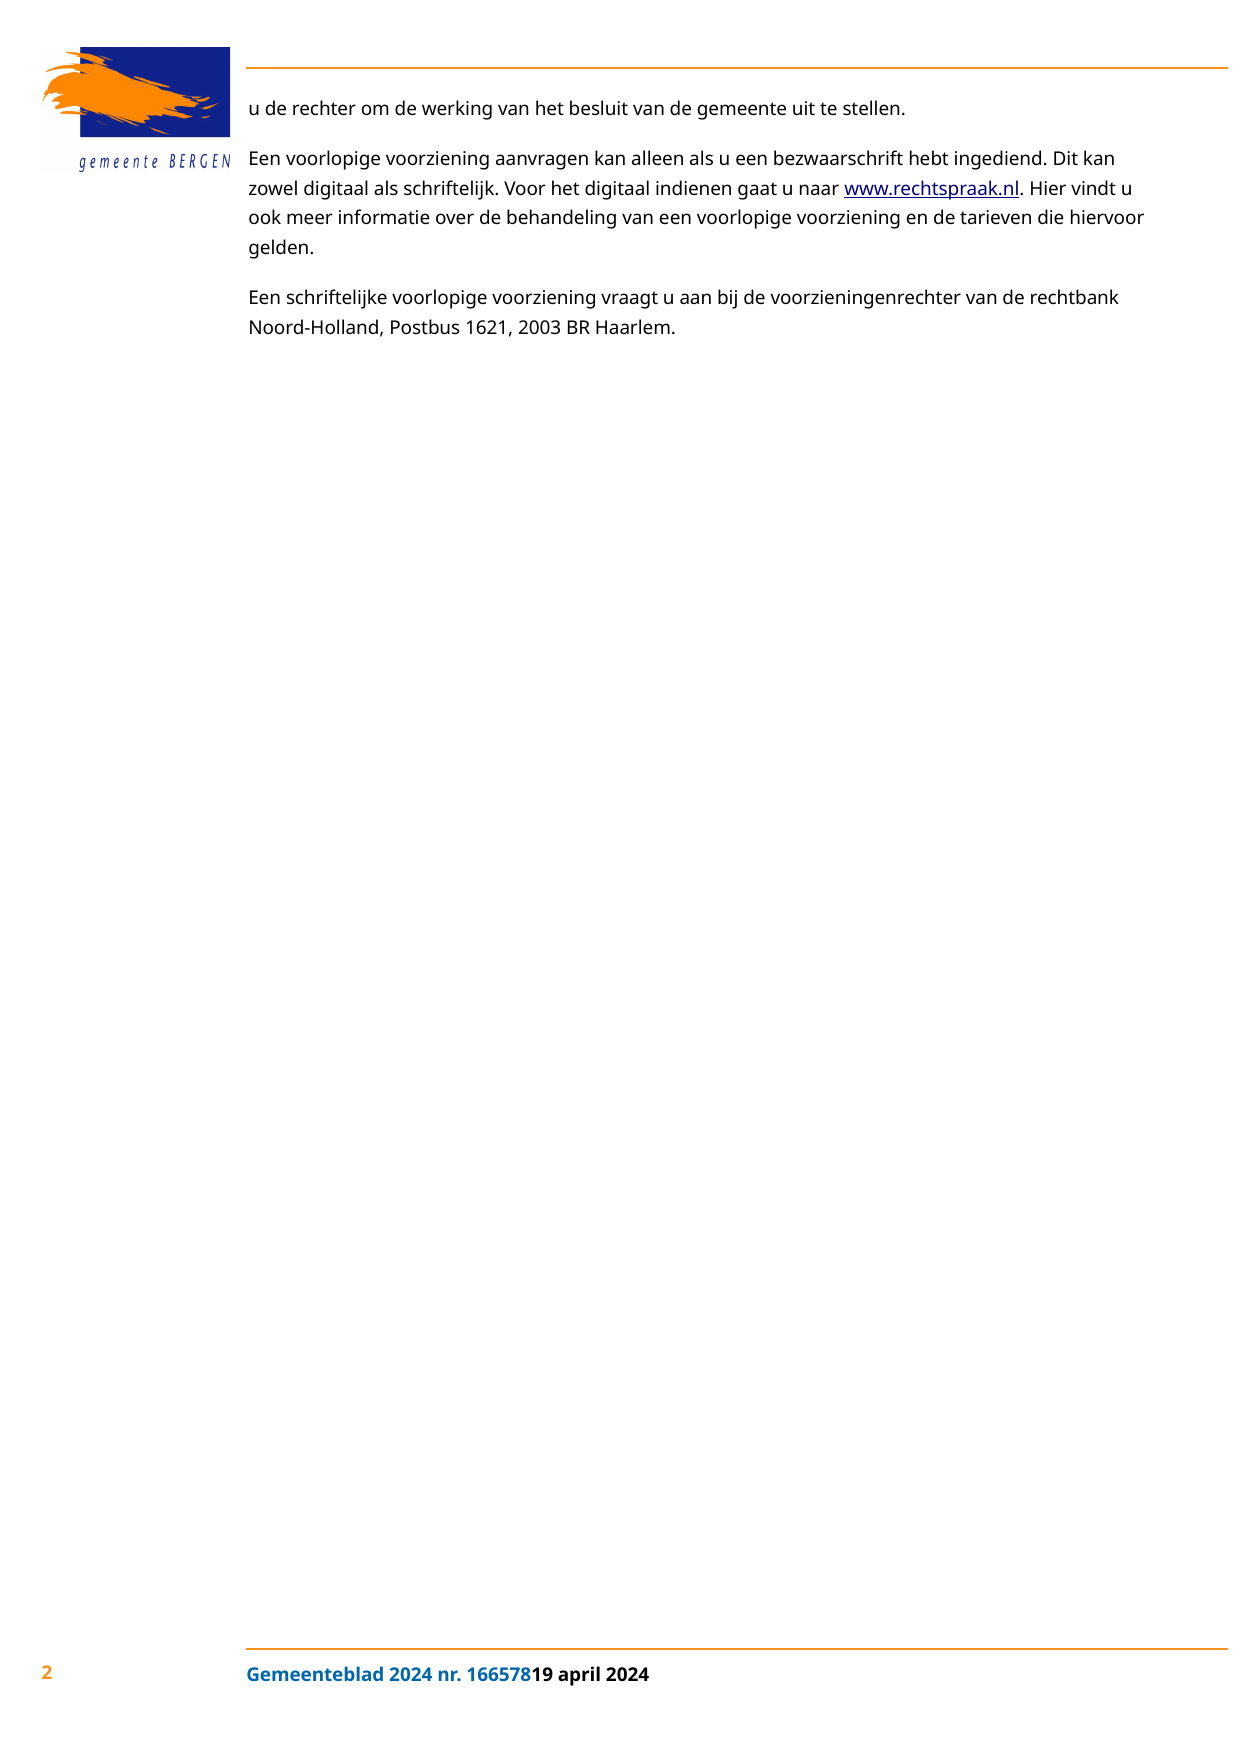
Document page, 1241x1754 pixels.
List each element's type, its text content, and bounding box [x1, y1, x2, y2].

picture [41, 47, 231, 172]
text Een voorlopige voorziening aanvragen kan alleen als u een bezwaarschrift hebt ingediend. Dit kan zowel digitaal als schriftelijk. Voor het digitaal indienen gaat u naar www.rechtspraak.nl. Hier vindt u ook meer informatie over de behandeling van een voorlopige voorziening en de tarieven die hiervoor gelden. [248, 145, 1152, 260]
text Een schriftelijke voorlopige voorziening vraagt u aan bij de voorzieningenrechter van de rechtbank Noord-Holland, Postbus 1621, 2003 BR Haarlem. [248, 284, 1152, 340]
text u de rechter om de werking van het besluit van de gemeente uit te stellen. [248, 95, 1152, 121]
